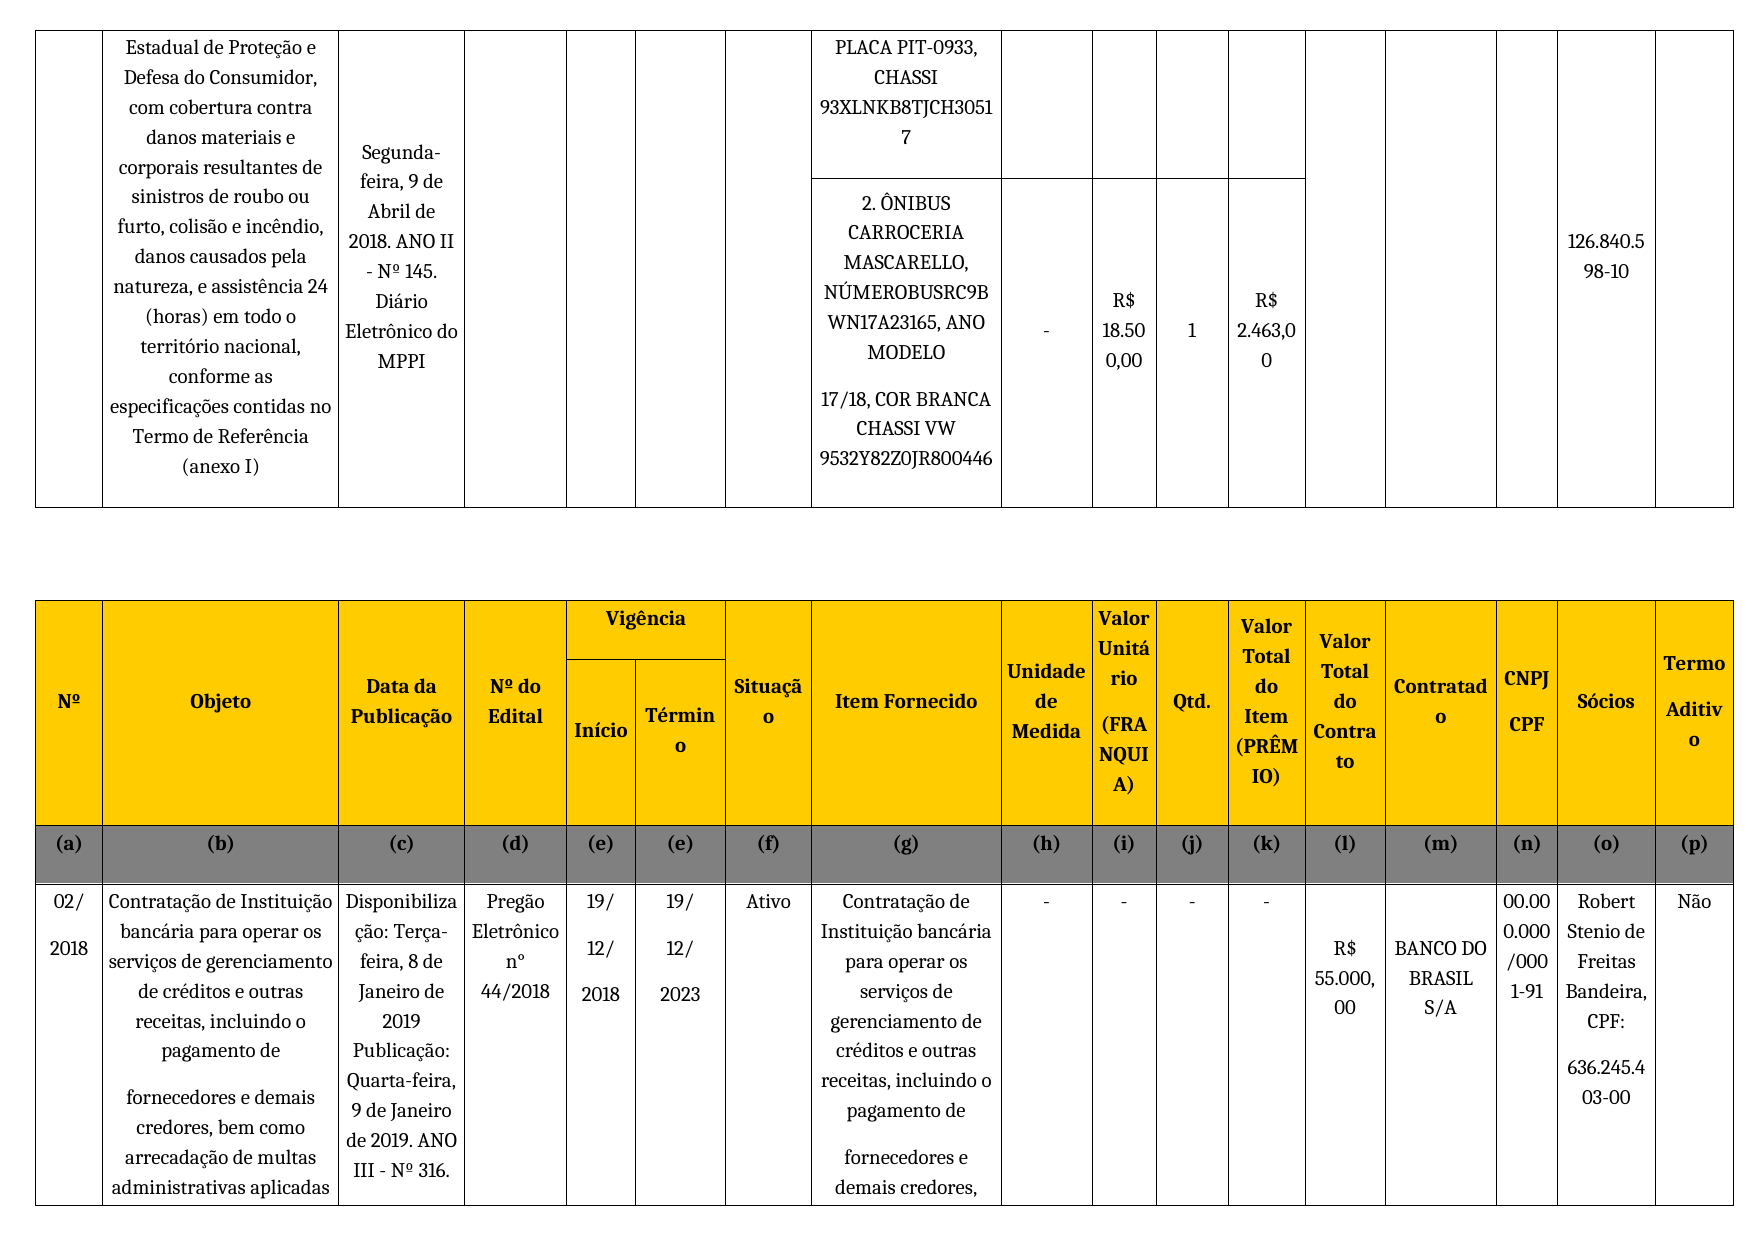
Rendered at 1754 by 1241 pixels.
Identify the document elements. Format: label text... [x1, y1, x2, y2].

table_cell 1 [1157, 179, 1228, 507]
table_header Vigência [567, 601, 725, 659]
table_cell 126.840.598-10 [1558, 31, 1655, 507]
table_cell (l) [1306, 826, 1385, 883]
table_cell (k) [1229, 826, 1305, 883]
table_cell (m) [1386, 826, 1496, 883]
table_cell R$ 18.500,00 [1093, 179, 1156, 507]
table_cell [1497, 31, 1557, 507]
table_cell Não [1656, 885, 1733, 1205]
table_header Nº [36, 601, 102, 825]
table_header Contratado [1386, 601, 1496, 825]
table_cell (d) [465, 826, 566, 883]
table_cell - [1157, 885, 1228, 1205]
table_cell 00.000.000/0001-91 [1497, 885, 1557, 1205]
table_header Item Fornecido [812, 601, 1001, 825]
table_header Qtd. [1157, 601, 1228, 825]
table_cell [726, 31, 811, 507]
table_header Objeto [103, 601, 338, 825]
table_cell (a) [36, 826, 102, 883]
table_cell [1656, 31, 1733, 507]
table_cell (h) [1002, 826, 1092, 883]
table_cell Pregão Eletrônico n° 44/2018 [465, 885, 566, 1205]
table_cell [1157, 31, 1228, 178]
table_cell [1093, 31, 1156, 178]
table_cell [636, 31, 725, 507]
table_header Valor Total do Item (PRÊMIO) [1229, 601, 1305, 825]
table_cell 02/ 2018 [36, 885, 102, 1205]
table_cell Estadual de Proteção e Defesa do Consumidor, com cobertura contra danos materiais e corporais resultantes de sinistros de roubo ou furto, colisão e incêndio, danos causados pela natureza, e assistência 24 (horas) em todo o território nacional, conforme as especificações contidas no Termo de Referência (anexo I) [103, 31, 338, 507]
table_cell (e) [567, 826, 635, 883]
table_cell Ativo [726, 885, 811, 1205]
table_cell (i) [1093, 826, 1156, 883]
table_cell PLACA PIT-0933, CHASSI 93XLNKB8TJCH30517 [812, 31, 1001, 178]
table_cell 19/ 12/ 2018 [567, 885, 635, 1205]
table_cell (p) [1656, 826, 1733, 883]
table_cell [465, 31, 566, 507]
table_cell (b) [103, 826, 338, 883]
table_cell Disponibilização: Terça-feira, 8 de Janeiro de 2019 Publicação: Quarta-feira, 9 de Janeiro de 2019. ANO III - Nº 316. [339, 885, 464, 1205]
table_cell Contratação de Instituição bancária para operar os serviços de gerenciamento de créditos e outras receitas, incluindo o pagamento de fornecedores e demais credores, bem como arrecadação de multas administrativas aplicadas [103, 885, 338, 1205]
table_header CNPJ CPF [1497, 601, 1557, 825]
table_cell [1306, 31, 1385, 507]
table_header Valor Unitário (FRANQUIA) [1093, 601, 1156, 825]
table_cell (o) [1558, 826, 1655, 883]
table_cell (f) [726, 826, 811, 883]
table_cell Segunda-feira, 9 de Abril de 2018. ANO II - Nº 145. Diário Eletrônico do MPPI [339, 31, 464, 507]
table_cell (c) [339, 826, 464, 883]
table_cell (e) [636, 826, 725, 883]
table_cell - [1002, 31, 1092, 178]
table_cell [567, 31, 635, 507]
table_header Nº do Edital [465, 601, 566, 825]
table_cell - [1229, 885, 1305, 1205]
table_cell [1229, 31, 1305, 178]
table_header Data da Publicação [339, 601, 464, 825]
table_header Situação [726, 601, 811, 825]
table_header Unidade de Medida [1002, 601, 1092, 825]
table_cell [36, 31, 102, 507]
table_cell 2. ÔNIBUS CARROCERIA MASCARELLO, NÚMEROBUSRC9BWN17A23165, ANO MODELO 17/18, COR BRANCA CHASSI VW 9532Y82Z0JR800446 [812, 179, 1001, 507]
table_cell - [1093, 885, 1156, 1205]
table_cell Robert Stenio de Freitas Bandeira, CPF: 636.245.403-00 [1558, 885, 1655, 1205]
table_cell - [1002, 179, 1092, 507]
table_cell R$ 55.000,00 [1306, 885, 1385, 1205]
table_cell Término [636, 660, 725, 825]
table_cell Início [567, 660, 635, 825]
table_cell - [1002, 885, 1092, 1205]
table_cell [1386, 31, 1496, 507]
table_header Sócios [1558, 601, 1655, 825]
table_cell (g) [812, 826, 1001, 883]
table_cell Contratação de Instituição bancária para operar os serviços de gerenciamento de créditos e outras receitas, incluindo o pagamento de fornecedores e demais credores, [812, 885, 1001, 1205]
table_cell 19/ 12/ 2023 [636, 885, 725, 1205]
table_header Termo Aditivo [1656, 601, 1733, 825]
table_cell (j) [1157, 826, 1228, 883]
table_cell BANCO DO BRASIL S/A [1386, 885, 1496, 1205]
table_cell (n) [1497, 826, 1557, 883]
table_header Valor Total do Contrato [1306, 601, 1385, 825]
table_cell R$ 2.463,00 [1229, 179, 1305, 507]
